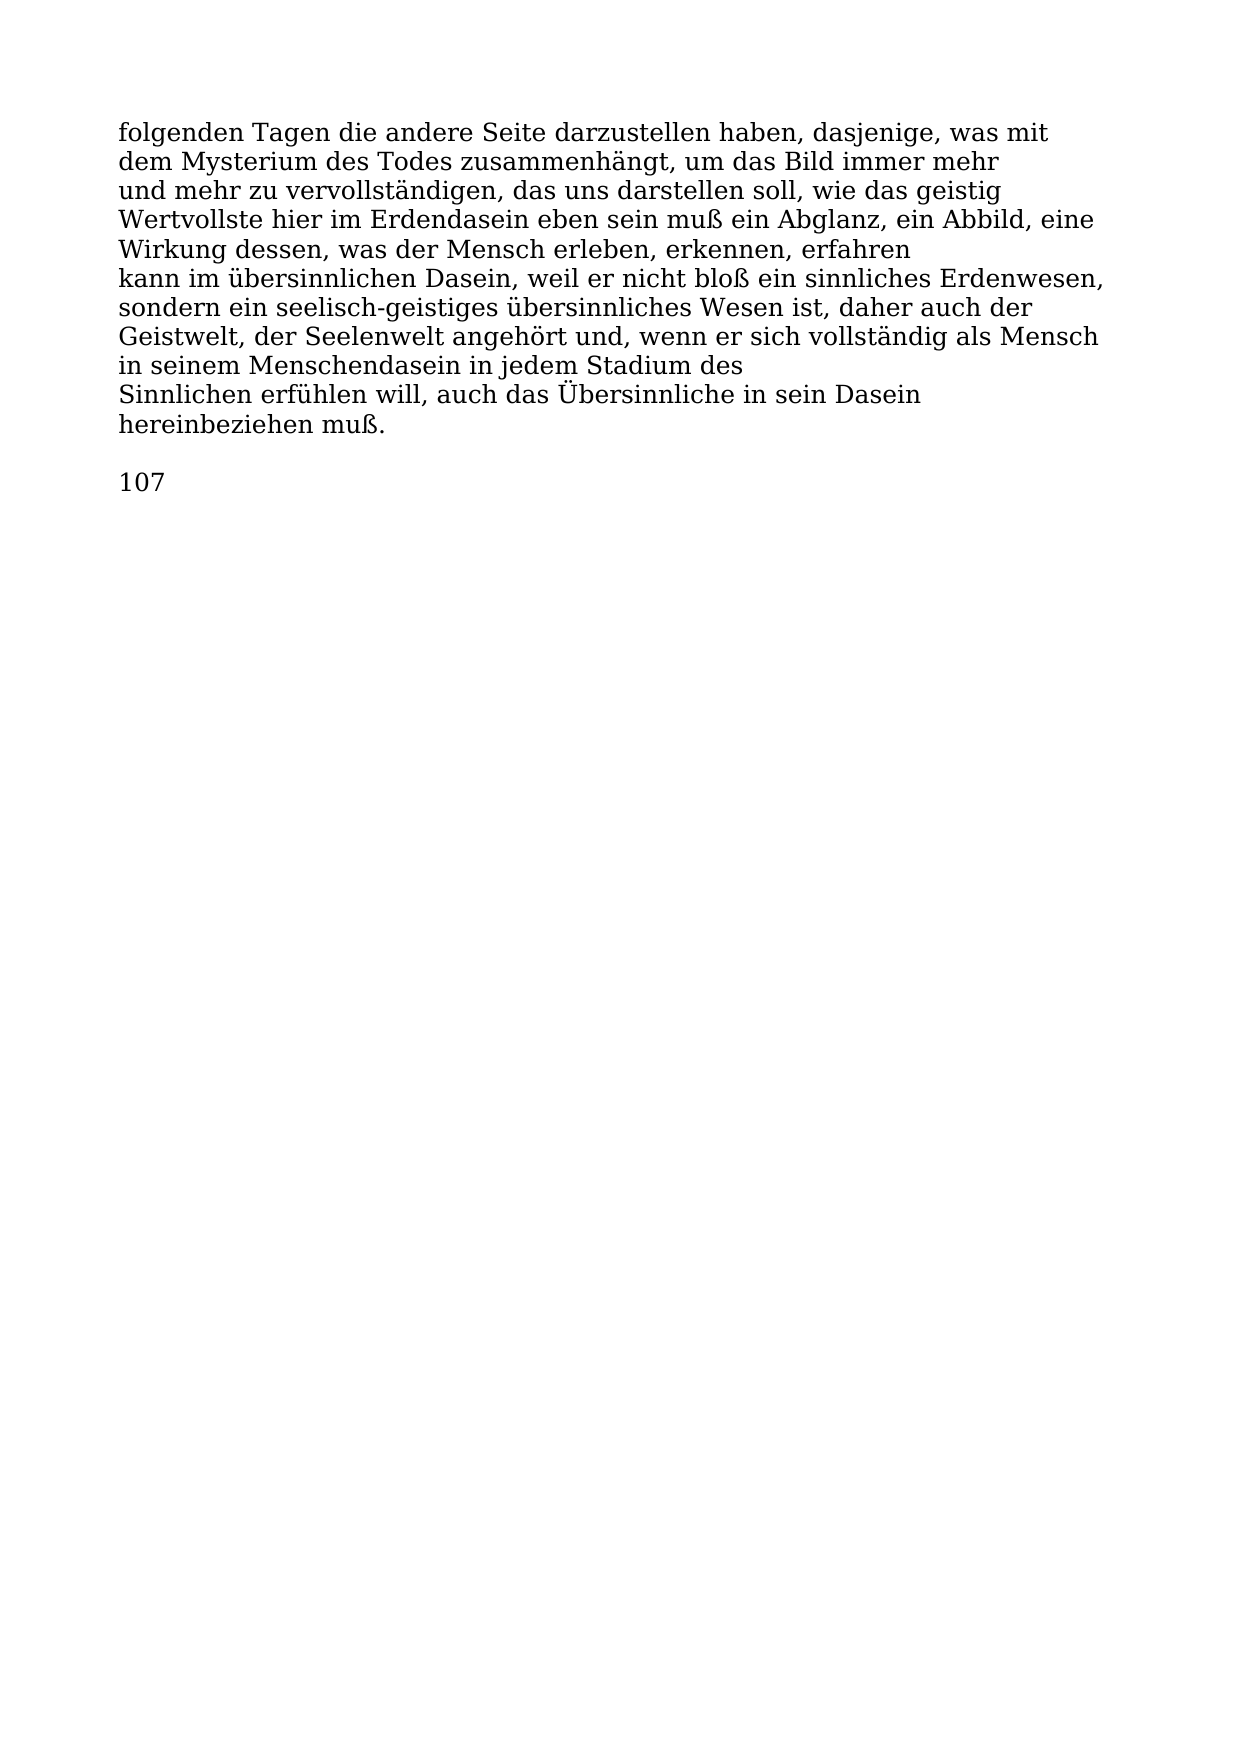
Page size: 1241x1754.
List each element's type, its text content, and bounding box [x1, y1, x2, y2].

text Wertvollste hier im Erdendasein eben sein muß ein Abglanz, ein Abbild, eine Wirkung dessen, was der Mensch erleben, erkennen, erfahren [118, 206, 1122, 264]
text und mehr zu vervollständigen, das uns darstellen soll, wie das geistig [118, 176, 1122, 206]
text dem Mysterium des Todes zusammenhängt, um das Bild immer mehr [118, 147, 1122, 176]
text kann im übersinnlichen Dasein, weil er nicht bloß ein sinnliches Erdenwesen, sondern ein seelisch-geistiges übersinnliches Wesen ist, daher auch der Geistwelt, der Seelenwelt angehört und, wenn er sich vollständig als Mensch in seinem Menschendasein in jedem Stadium des [118, 264, 1122, 381]
text Sinnlichen erfühlen will, auch das Übersinnliche in sein Dasein hereinbeziehen muß. [118, 381, 1122, 439]
text 107 [118, 468, 1122, 497]
text folgenden Tagen die andere Seite darzustellen haben, dasjenige, was mit [118, 118, 1122, 147]
